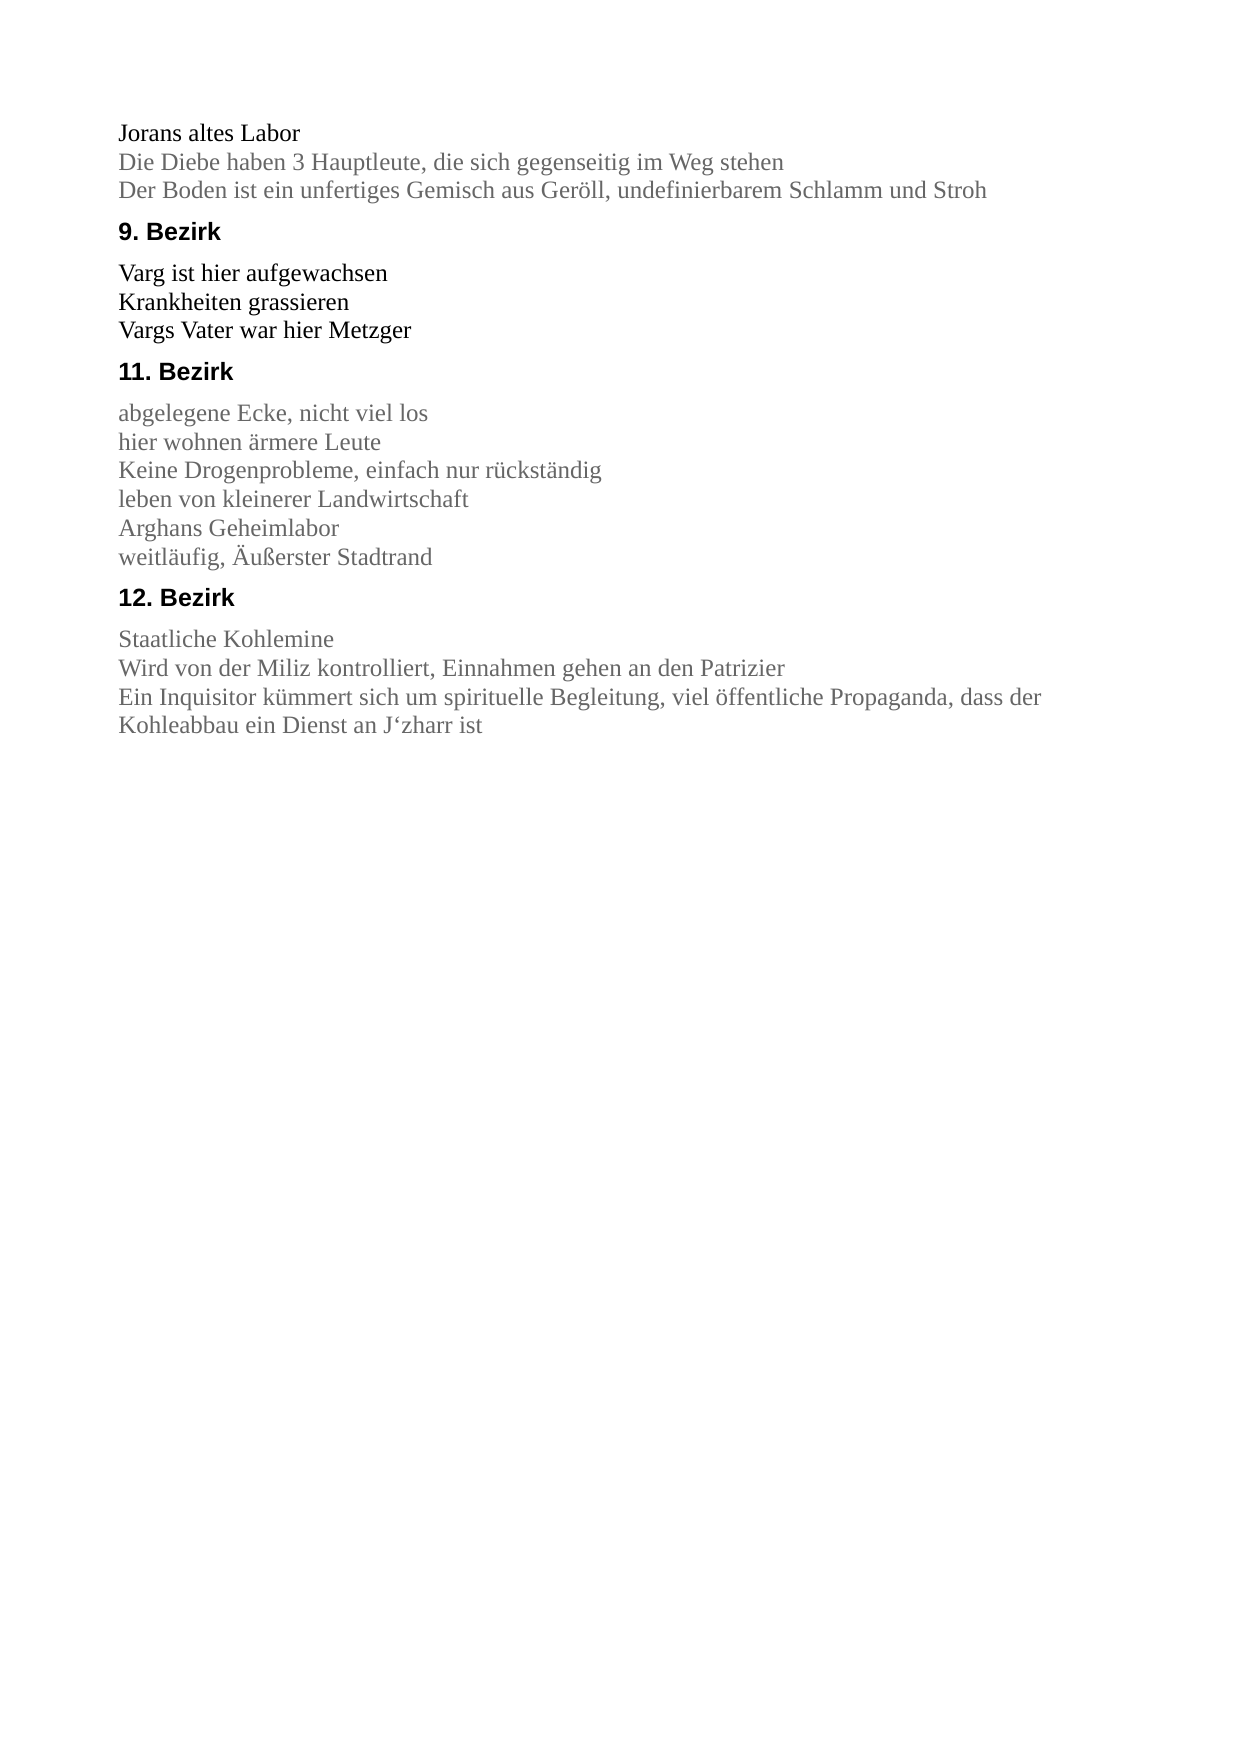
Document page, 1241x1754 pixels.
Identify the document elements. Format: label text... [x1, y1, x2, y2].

text Keine Drogenprobleme, einfach nur rückständig [118, 456, 1122, 484]
text Varg ist hier aufgewachsen [118, 258, 1122, 287]
subtitle 12. Bezirk [118, 583, 1122, 612]
subtitle 9. Bezirk [118, 217, 1122, 246]
text Vargs Vater war hier Metzger [118, 316, 1122, 344]
text Der Boden ist ein unfertiges Gemisch aus Geröll, undefinierbarem Schlamm und Stroh [118, 176, 1122, 204]
text Arghans Geheimlabor [118, 513, 1122, 542]
text hier wohnen ärmere Leute [118, 427, 1122, 456]
text weitläufig, Äußerster Stadtrand [118, 542, 1122, 571]
text Die Diebe haben 3 Hauptleute, die sich gegenseitig im Weg stehen [118, 147, 1122, 176]
text abgelegene Ecke, nicht viel los [118, 398, 1122, 427]
text Krankheiten grassieren [118, 287, 1122, 316]
text leben von kleinerer Landwirtschaft [118, 484, 1122, 513]
text Ein Inquisitor kümmert sich um spirituelle Begleitung, viel öffentliche Propaganda, dass der Kohleabbau ein Dienst an J‘zharr ist [118, 682, 1122, 739]
text Staatliche Kohlemine [118, 624, 1122, 653]
subtitle 11. Bezirk [118, 357, 1122, 386]
text Jorans altes Labor [118, 118, 1122, 147]
text Wird von der Miliz kontrolliert, Einnahmen gehen an den Patrizier [118, 653, 1122, 682]
